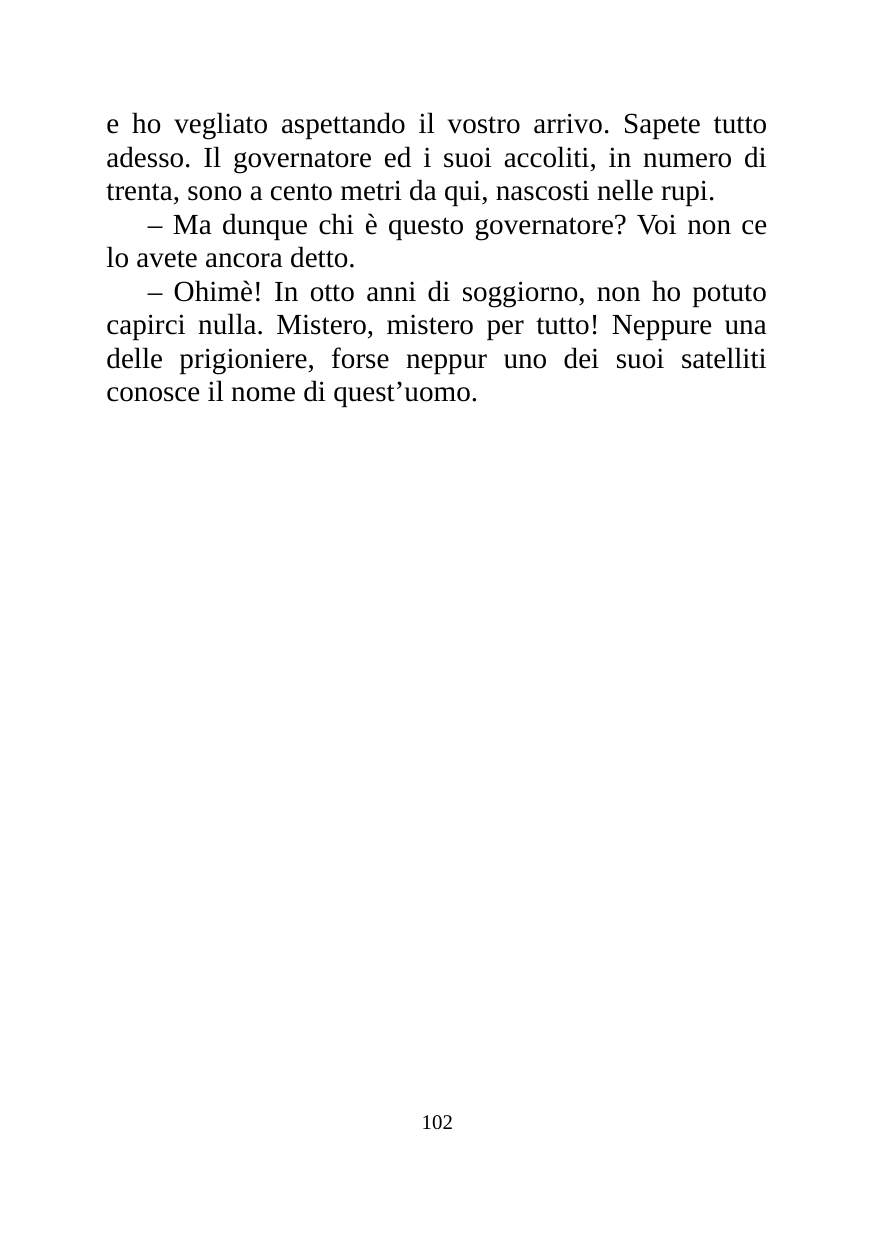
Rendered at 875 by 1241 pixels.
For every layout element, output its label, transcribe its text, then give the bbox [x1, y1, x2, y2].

text ‒ Ma dunque chi è questo governatore? Voi non ce lo avete ancora detto. [106, 207, 768, 274]
text e ho vegliato aspettando il vostro arrivo. Sapete tutto adesso. Il governatore ed i suoi accoliti, in numero di trenta, sono a cento metri da qui, nascosti nelle rupi. [106, 106, 768, 207]
text ‒ Ohimè! In otto anni di soggiorno, non ho potuto capirci nulla. Mistero, mistero per tutto! Neppure una delle prigioniere, forse neppur uno dei suoi satelliti conosce il nome di quest’uomo. [106, 274, 768, 408]
